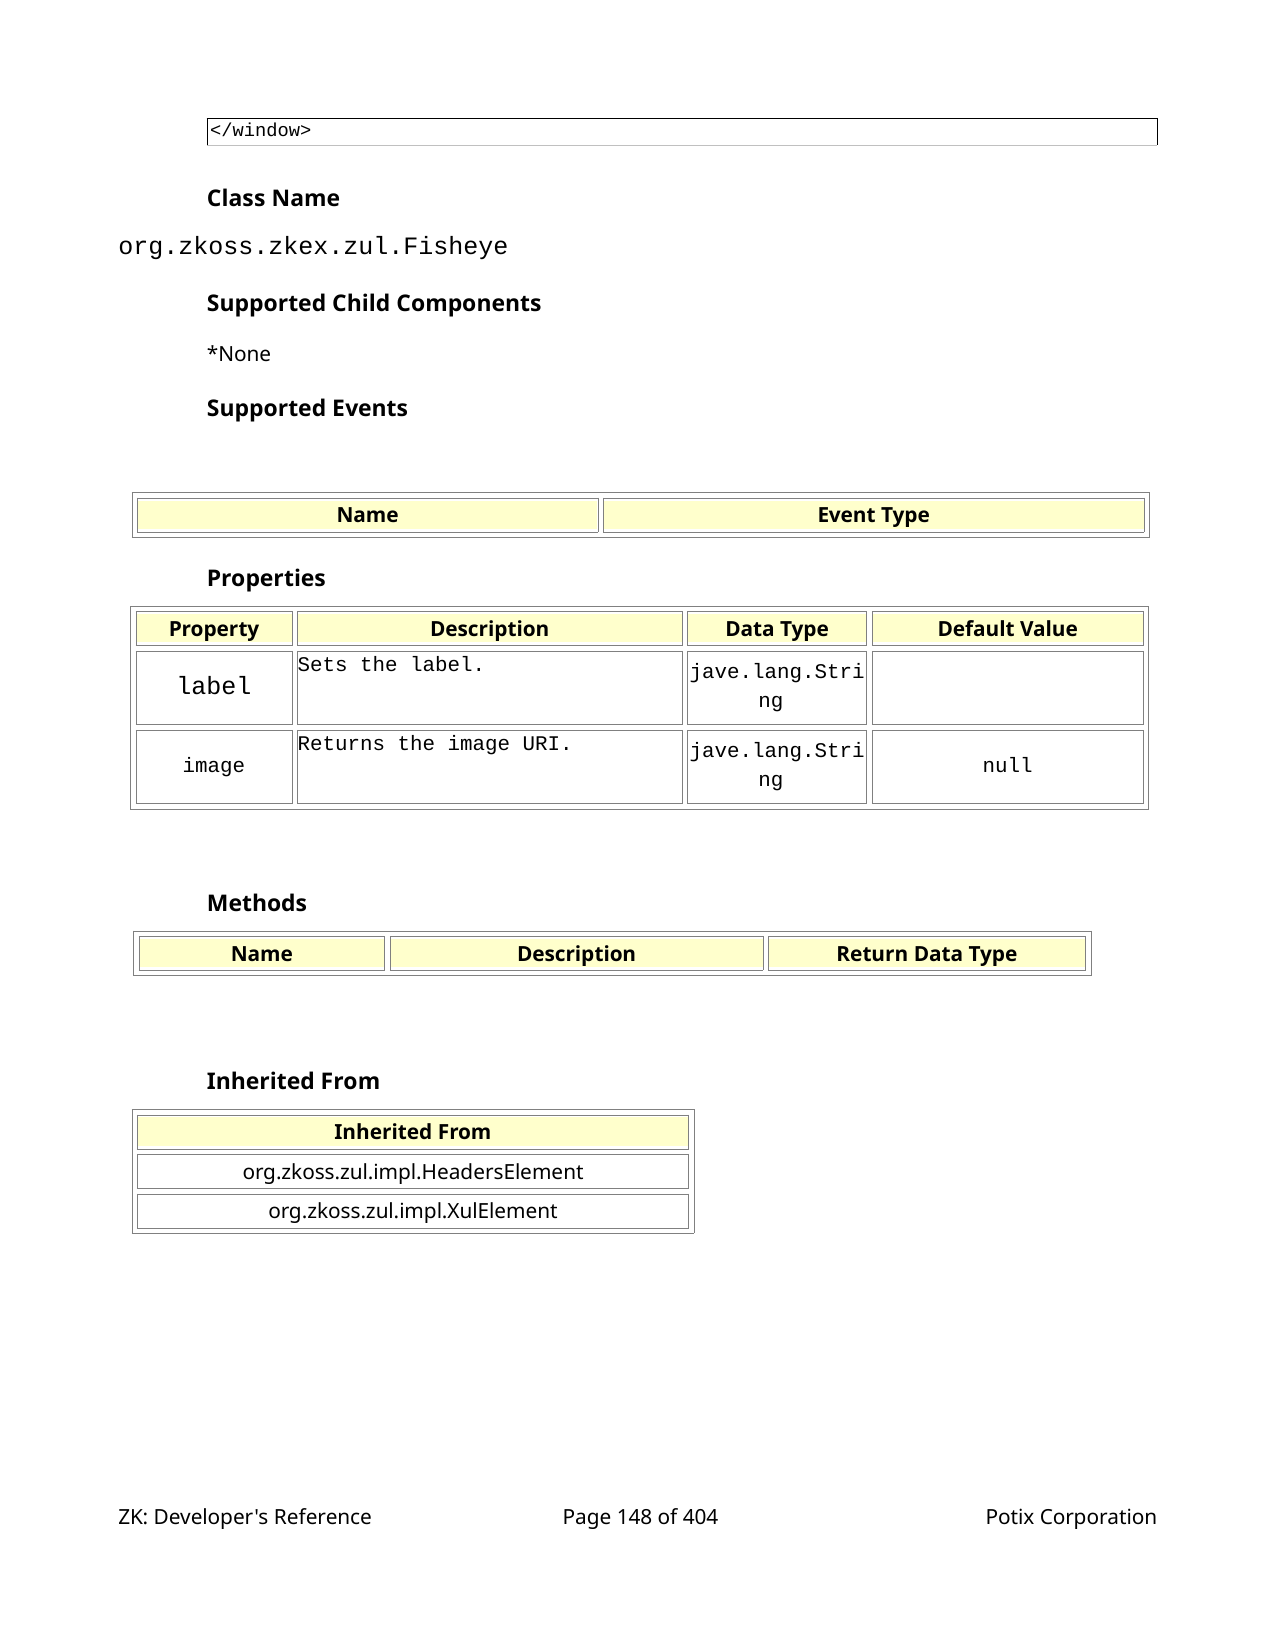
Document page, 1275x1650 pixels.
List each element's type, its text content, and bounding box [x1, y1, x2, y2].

text org.zkoss.zkex.zul.Fisheye [118, 234, 1157, 262]
table_header Inherited From [134, 1110, 691, 1148]
table_cell label [133, 645, 294, 724]
table_cell jave.lang.String [685, 645, 869, 724]
table_header Return Data Type [766, 932, 1088, 970]
table_header Description [387, 932, 766, 970]
text </window> [208, 119, 1157, 145]
subtitle Inherited From [207, 1065, 1157, 1097]
table_cell jave.lang.String [685, 724, 869, 803]
subtitle Properties [207, 562, 1157, 593]
table_cell org.zkoss.zul.impl.XulElement [134, 1188, 691, 1227]
text *None [207, 339, 1157, 367]
table_cell Sets the label. [295, 645, 684, 724]
table_header Description [295, 607, 684, 645]
table_header Property [133, 607, 294, 645]
subtitle Methods [207, 887, 1157, 918]
subtitle Class Name [207, 182, 1157, 213]
table_header Event Type [600, 493, 1147, 532]
table_header Data Type [685, 607, 869, 645]
table_header Name [134, 493, 600, 532]
table_header Default Value [869, 607, 1146, 645]
table_cell Returns the image URI. [295, 724, 684, 803]
subtitle Supported Child Components [207, 287, 1157, 318]
table_cell org.zkoss.zul.impl.HeadersElement [134, 1149, 691, 1188]
table_cell null [869, 724, 1146, 803]
table_cell image [133, 724, 294, 803]
table_header Name [136, 932, 387, 970]
table_cell [873, 652, 1143, 724]
table_cell [869, 645, 1146, 724]
subtitle Supported Events [207, 392, 1157, 423]
